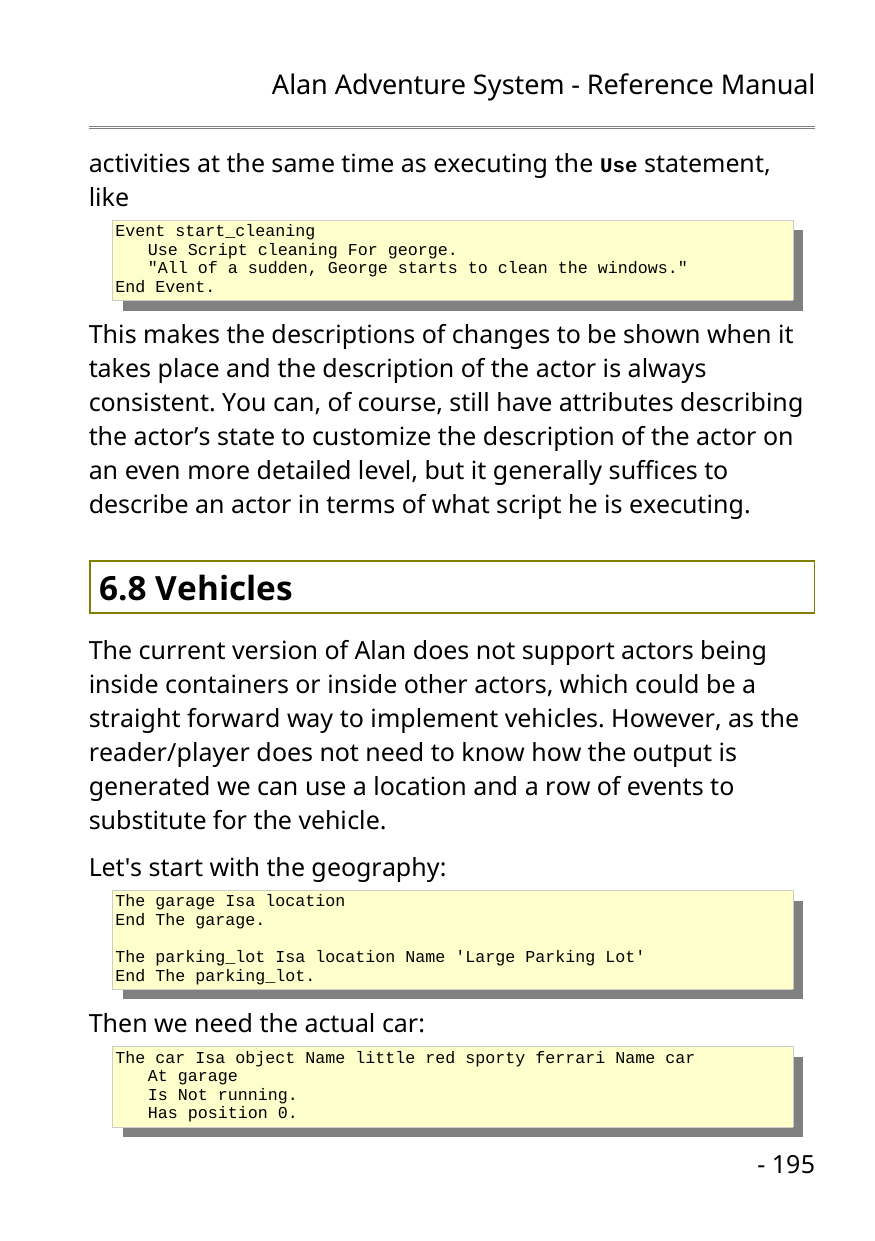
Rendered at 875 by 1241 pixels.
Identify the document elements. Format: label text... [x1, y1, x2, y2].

text activities at the same time as executing the Use statement, like [88, 146, 815, 213]
text The garage Isa location End The garage. The parking_lot Isa location Name 'Large Parking Lot' End The parking_lot. [113, 891, 793, 989]
text The car Isa object Name little red sporty ferrari Name car At garage Is Not running. Has position 0. [113, 1047, 793, 1127]
text This makes the descriptions of changes to be shown when it takes place and the description of the actor is always consistent. You can, of course, still have attributes describing the actor’s state to customize the description of the actor on an even more detailed level, but it generally suffices to describe an actor in terms of what script he is executing. [88, 317, 815, 521]
subtitle Vehicles [91, 562, 814, 612]
text Then we need the actual car: [88, 1006, 815, 1040]
text Event start_cleaning Use Script cleaning For george. "All of a sudden, George starts to clean the windows." End Event. [113, 221, 793, 300]
text The current version of Alan does not support actors being inside containers or inside other actors, which could be a straight forward way to implement vehi­cles. However, as the reader/player does not need to know how the output is generated we can use a location and a row of events to substitute for the vehi­cle. [88, 633, 815, 837]
text Let's start with the geography: [88, 850, 815, 884]
